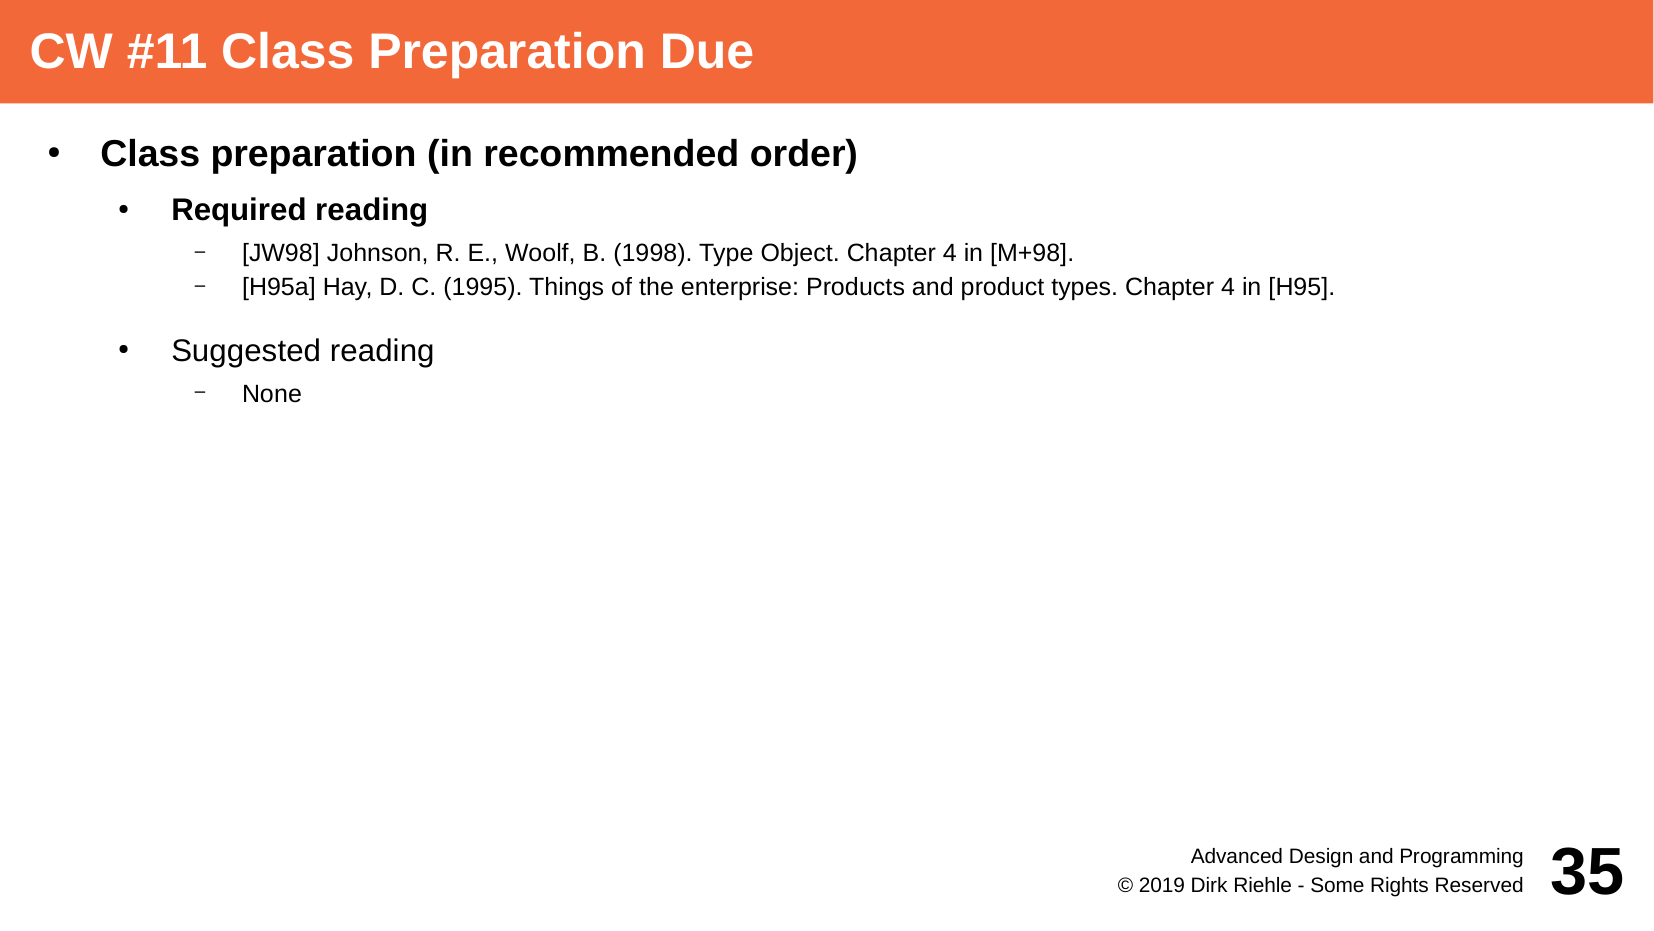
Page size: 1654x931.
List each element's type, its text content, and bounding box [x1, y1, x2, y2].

list Class preparation (in recommended order) Required reading [JW98] Johnson, R. E., Woolf, B. (1998). Type Object. Chapter 4 in [M+98]. [H95a] Hay, D. C. (1995). Things of the enterprise: Products and product types. Chapter 4 in [H95]. Suggested reading None [29, 132, 1625, 813]
title CW #11 Class Preparation Due [0, 0, 1654, 104]
